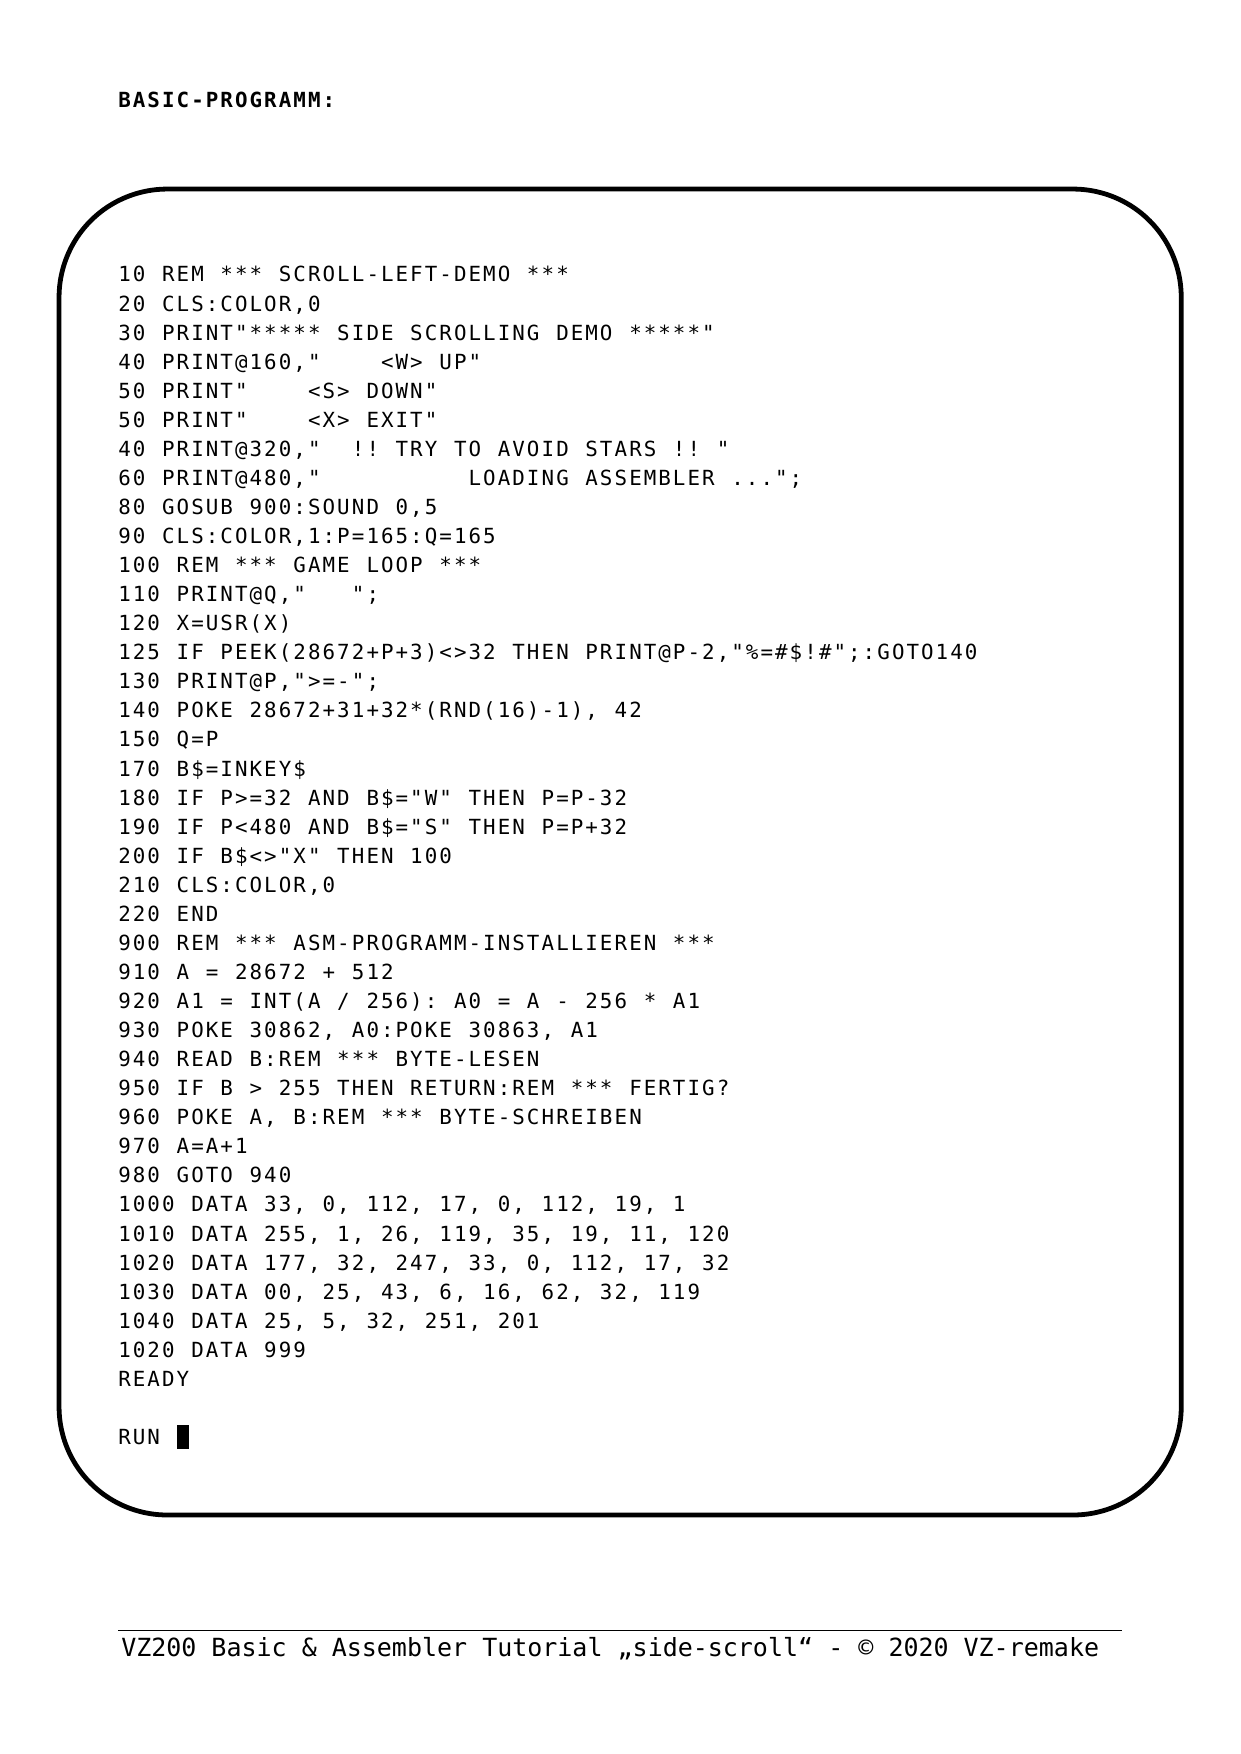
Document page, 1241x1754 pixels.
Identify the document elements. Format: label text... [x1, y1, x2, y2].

text 930 POKE 30862, A0:POKE 30863, A1 [118, 1018, 1122, 1042]
text 970 A=A+1 [118, 1134, 1122, 1159]
text 180 IF P>=32 AND B$="W" THEN P=P-32 [118, 786, 1122, 810]
text 120 X=USR(X) [118, 611, 1122, 636]
text 190 IF P<480 AND B$="S" THEN P=P+32 [118, 815, 1122, 839]
text 1040 DATA 25, 5, 32, 251, 201 [118, 1309, 1122, 1333]
text RUN [118, 1425, 1122, 1449]
text 140 POKE 28672+31+32*(RND(16)-1), 42 [118, 698, 1122, 723]
text 200 IF B$<>"X" THEN 100 [118, 844, 1122, 868]
text 20 CLS:COLOR,0 [118, 292, 1122, 316]
text 90 CLS:COLOR,1:P=165:Q=165 [118, 524, 1122, 548]
text 60 PRINT@480," LOADING ASSEMBLER ..."; [118, 466, 1122, 490]
text 110 PRINT@Q," "; [118, 582, 1122, 606]
text 30 PRINT"***** SIDE SCROLLING DEMO *****" [118, 321, 1122, 345]
text 1000 DATA 33, 0, 112, 17, 0, 112, 19, 1 [118, 1192, 1122, 1217]
text 1020 DATA 999 [118, 1338, 1122, 1362]
text 50 PRINT" <X> EXIT" [118, 408, 1122, 432]
text 900 REM *** ASM-PROGRAMM-INSTALLIEREN *** [118, 931, 1122, 955]
text 100 REM *** GAME LOOP *** [118, 553, 1122, 577]
text 960 POKE A, B:REM *** BYTE-SCHREIBEN [118, 1105, 1122, 1129]
text 125 IF PEEK(28672+P+3)<>32 THEN PRINT@P-2,"%=#$!#";:GOTO140 [118, 640, 1122, 664]
text 170 B$=INKEY$ [118, 757, 1122, 781]
text 910 A = 28672 + 512 [118, 960, 1122, 984]
text 130 PRINT@P,">=-"; [118, 669, 1122, 694]
text 980 GOTO 940 [118, 1163, 1122, 1188]
text READY [118, 1367, 1122, 1391]
text 950 IF B > 255 THEN RETURN:REM *** FERTIG? [118, 1076, 1122, 1101]
text 150 Q=P [118, 727, 1122, 752]
text 940 READ B:REM *** BYTE-LESEN [118, 1047, 1122, 1071]
title BASIC-PROGRAMM: [118, 88, 1122, 112]
text 1010 DATA 255, 1, 26, 119, 35, 19, 11, 120 [118, 1222, 1122, 1246]
text 920 A1 = INT(A / 256): A0 = A - 256 * A1 [118, 989, 1122, 1013]
text 1030 DATA 00, 25, 43, 6, 16, 62, 32, 119 [118, 1280, 1122, 1304]
text 80 GOSUB 900:SOUND 0,5 [118, 495, 1122, 519]
text 40 PRINT@160," <W> UP" [118, 350, 1122, 374]
text 40 PRINT@320," !! TRY TO AVOID STARS !! " [118, 437, 1122, 461]
text 210 CLS:COLOR,0 [118, 873, 1122, 897]
text 50 PRINT" <S> DOWN" [118, 379, 1122, 403]
text 220 END [118, 902, 1122, 926]
text 1020 DATA 177, 32, 247, 33, 0, 112, 17, 32 [118, 1251, 1122, 1275]
text 10 REM *** SCROLL-LEFT-DEMO *** [118, 262, 1122, 287]
